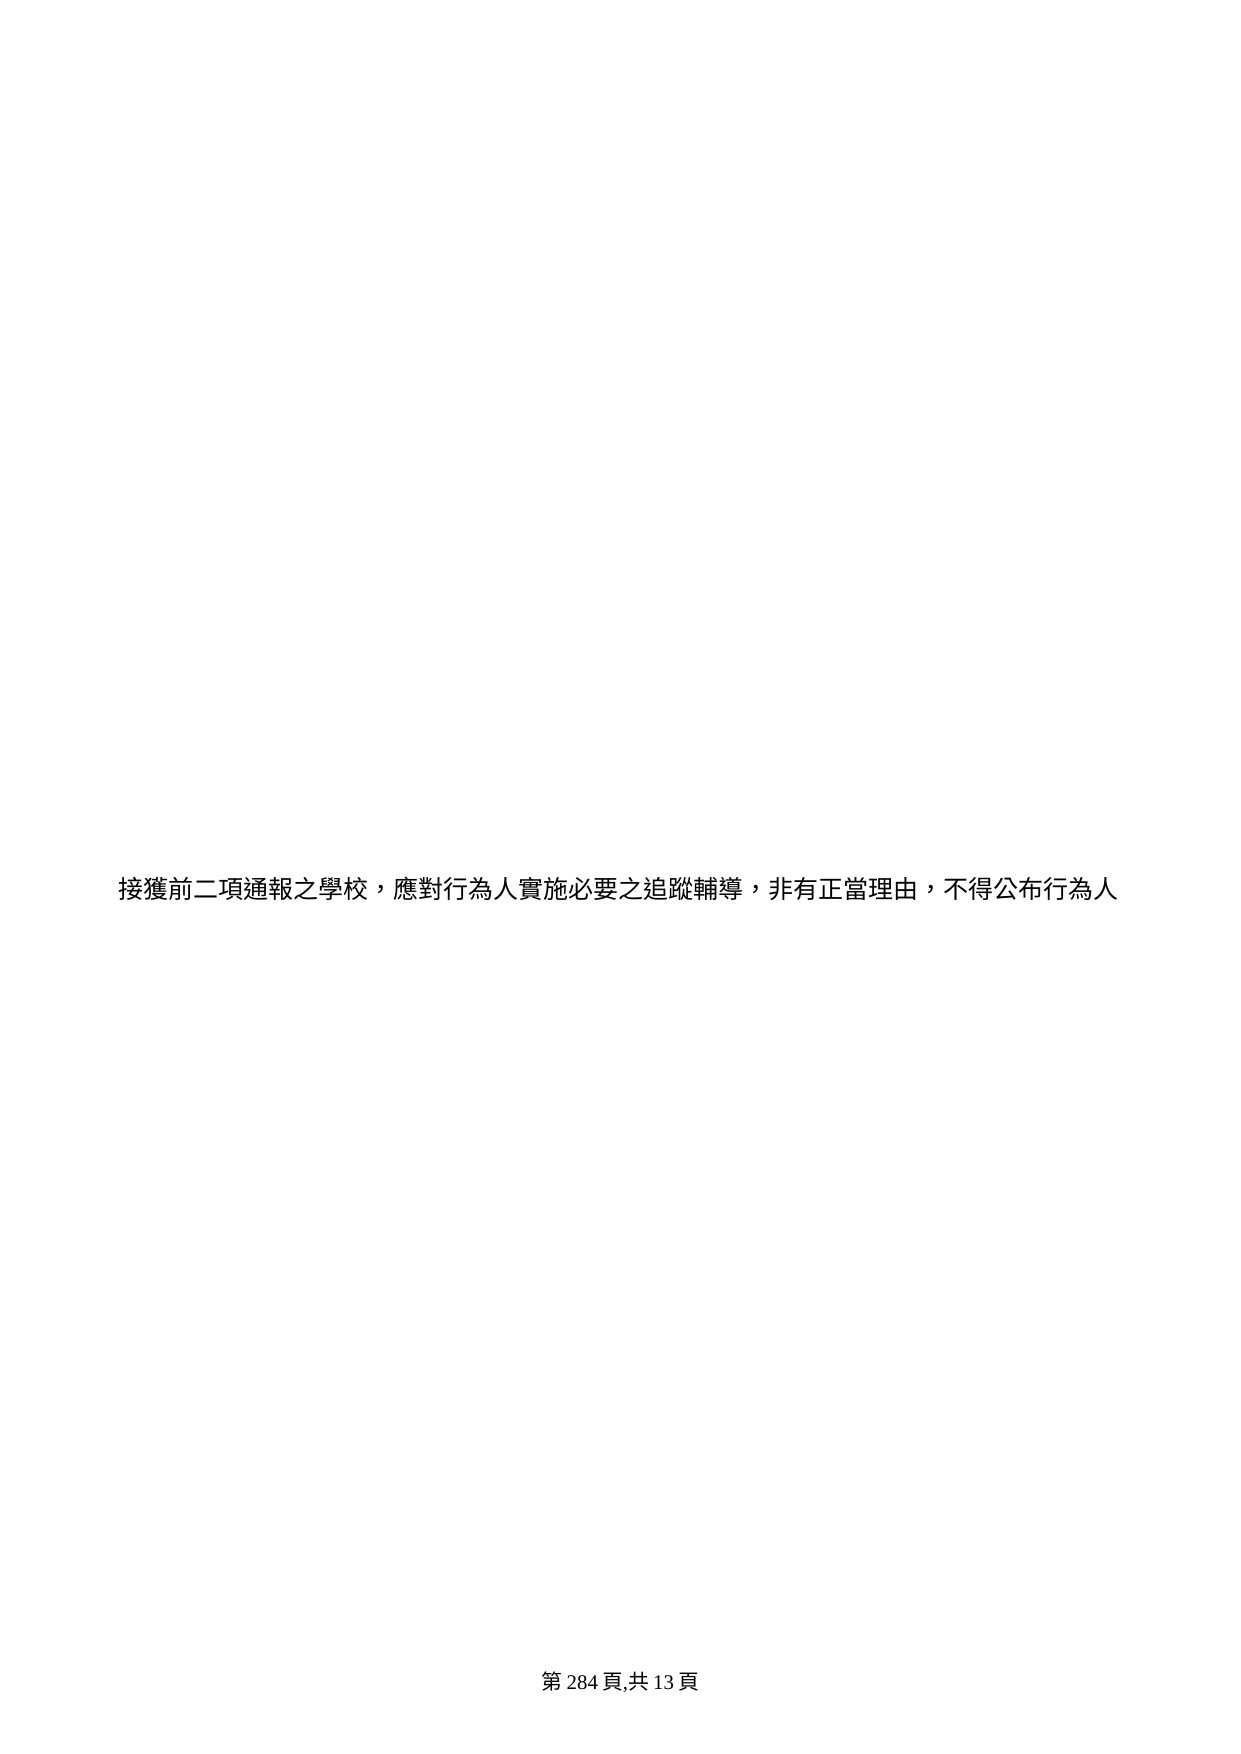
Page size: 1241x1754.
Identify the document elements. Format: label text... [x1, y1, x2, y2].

text 接獲前二項通報之學校，應對行為人實施必要之追蹤輔導，非有正當理由，不得公布行為人 [118, 846, 1122, 908]
